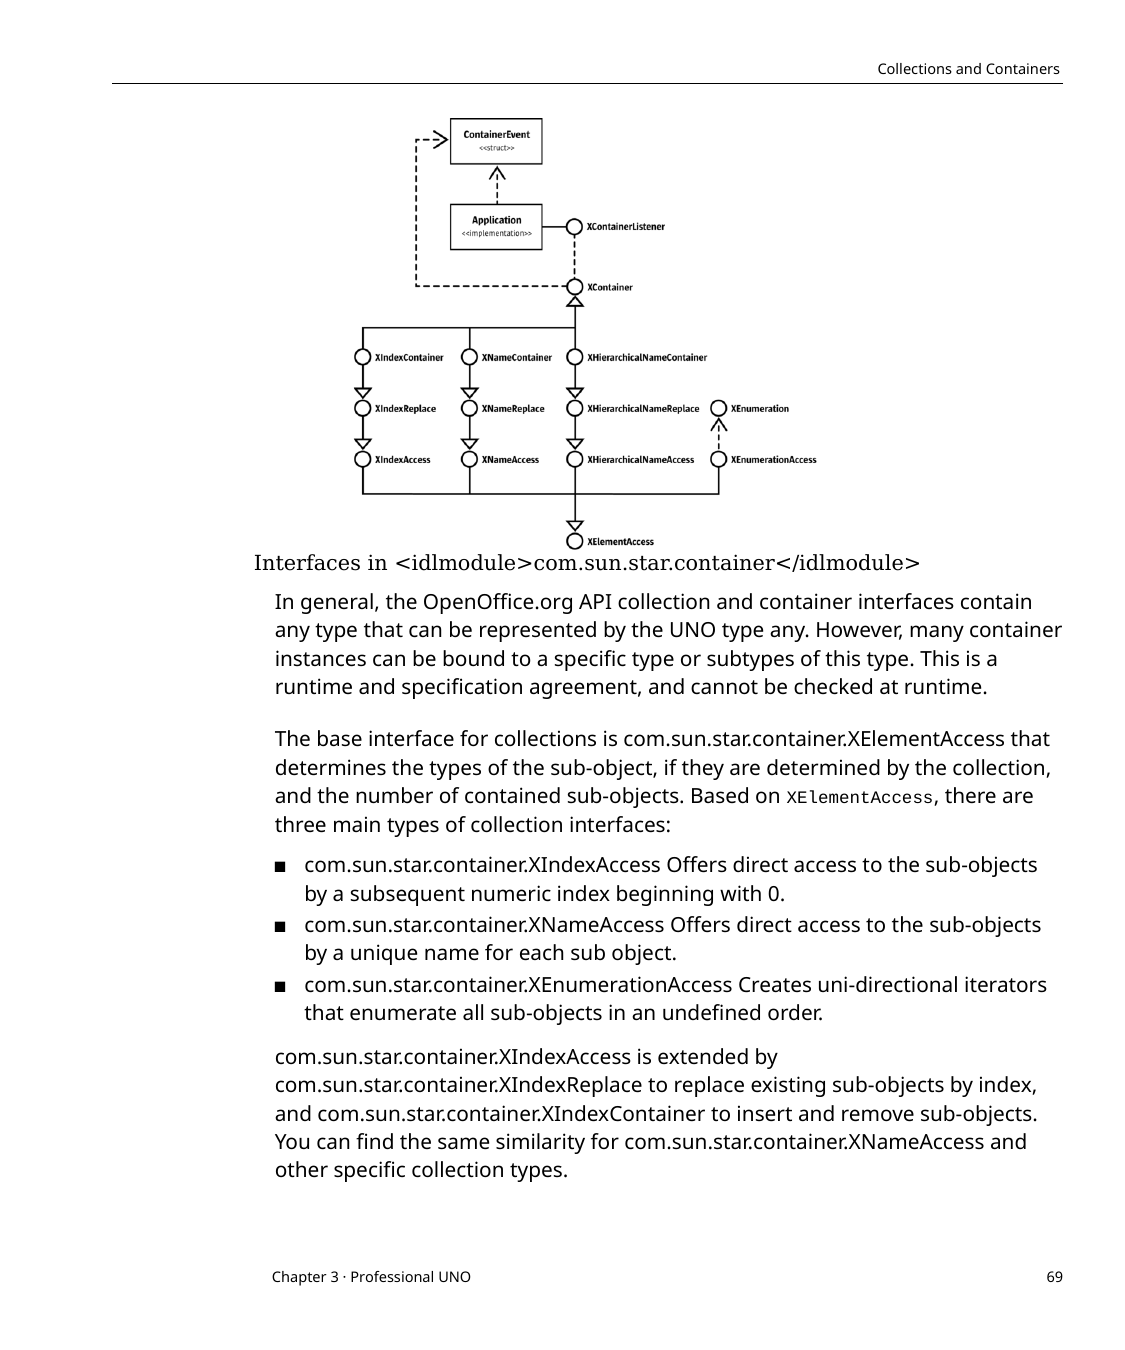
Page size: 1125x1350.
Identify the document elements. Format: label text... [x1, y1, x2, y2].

text com.sun.star.container.XIndexAccess is extended by com.sun.star.container.XIndexReplace to replace existing sub-objects by index, and com.sun.star.container.XIndexContainer to insert and remove sub-objects. You can find the same similarity for com.sun.star.container.XNameAccess and other specific collection types. [274, 1042, 1063, 1184]
picture [353, 118, 822, 551]
list com.sun.star.container.XNameAccess Offers direct access to the sub-objects by a unique name for each sub object. [274, 910, 1063, 967]
list com.sun.star.container.XIndexAccess Offers direct access to the sub-objects by a subsequent numeric index beginning with 0. [274, 850, 1063, 907]
list com.sun.star.container.XEnumerationAccess Creates uni-directional iterators that enumerate all sub-objects in an undefined order. [274, 970, 1063, 1027]
text In general, the OpenOffice.org API collection and container interfaces contain any type that can be represented by the UNO type any. However, many container instances can be bound to a specific type or subtypes of this type. This is a runtime and specification agreement, and cannot be checked at runtime. [274, 587, 1063, 701]
text Interfaces in <idlmodule>com.sun.star.container</idlmodule> [112, 551, 1063, 575]
text The base interface for collections is com.sun.star.container.XElementAccess that determines the types of the sub-object, if they are determined by the collection, and the number of contained sub-objects. Based on XElementAccess, there are three main types of collection interfaces: [274, 724, 1063, 838]
